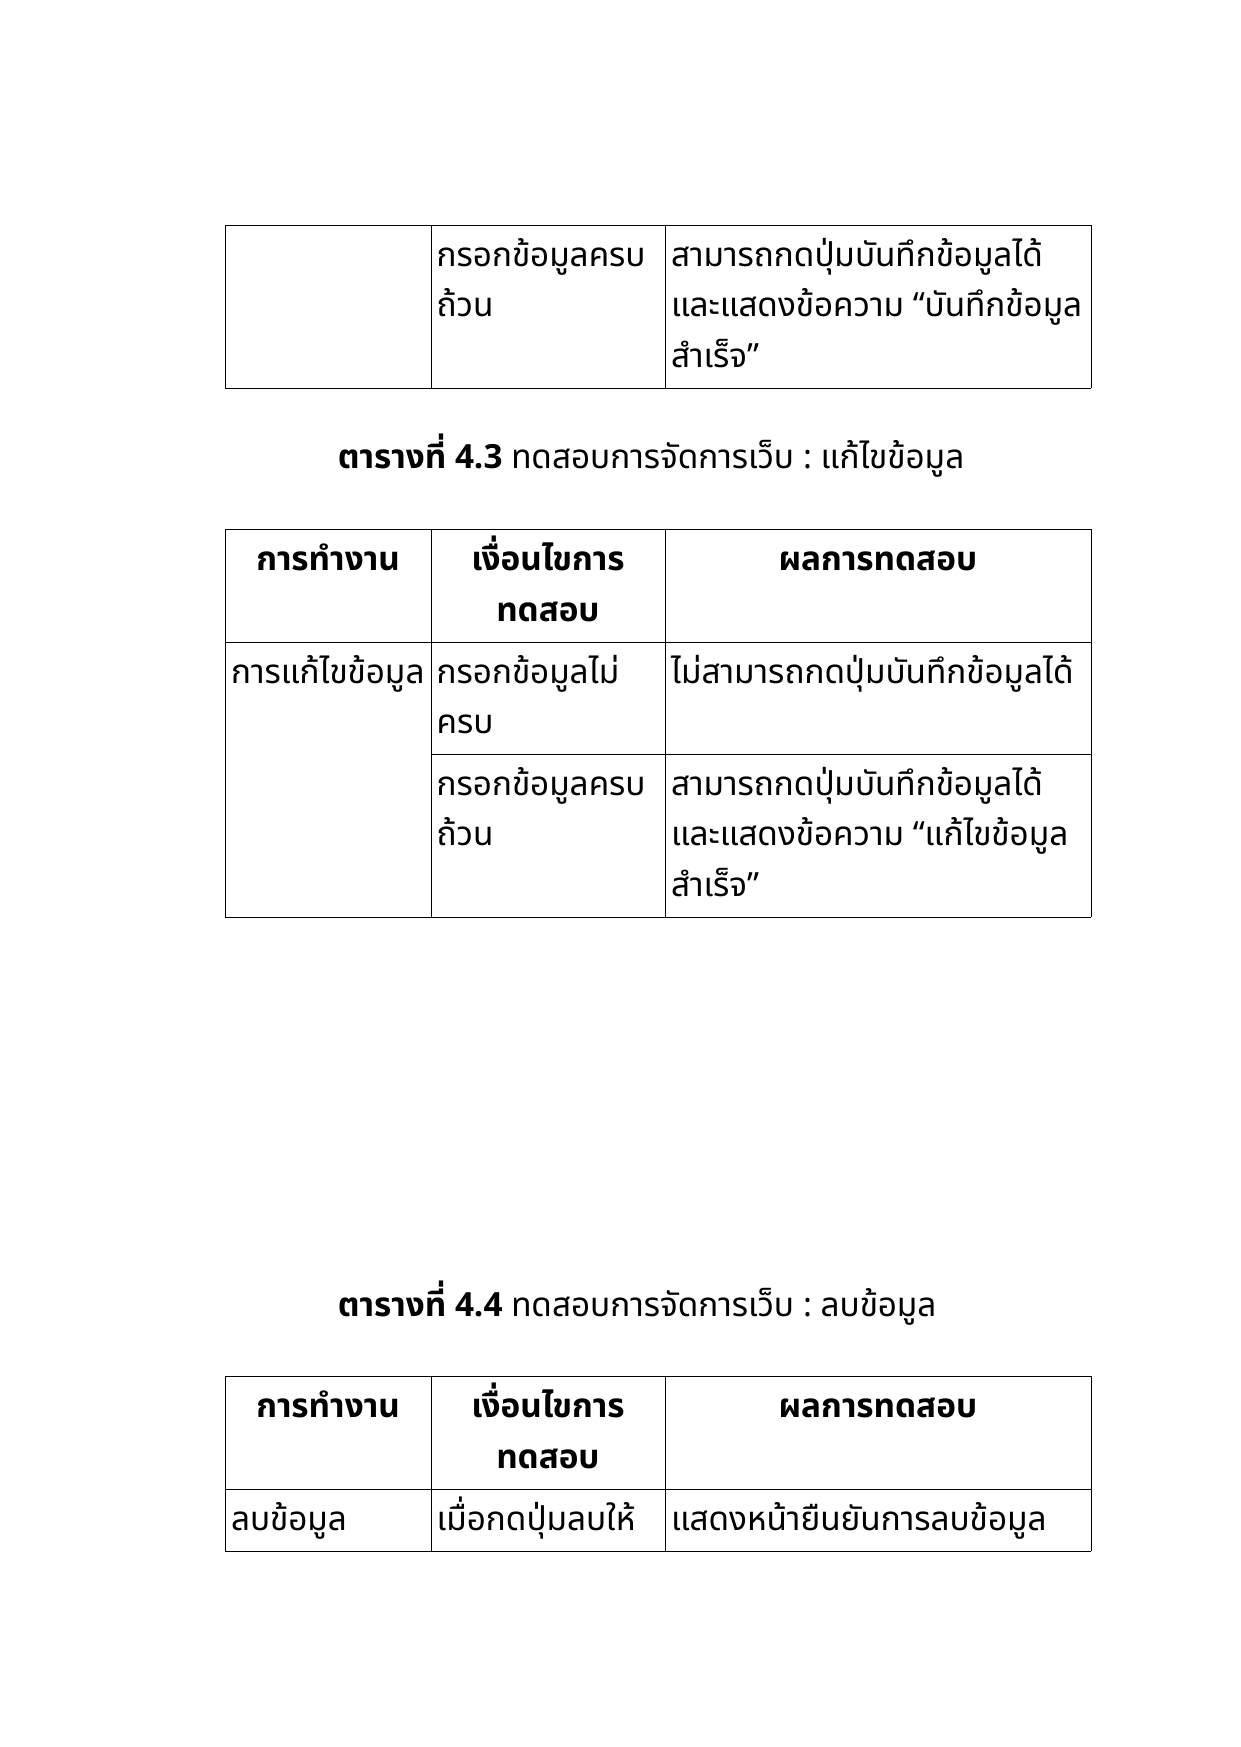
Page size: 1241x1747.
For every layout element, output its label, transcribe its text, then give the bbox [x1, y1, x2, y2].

table_cell กรอกข้อมูลไม่ครบ [432, 643, 665, 754]
text ตารางที่ 4.3 ทดสอบการจัดการเว็บ : แก้ไขข้อมูล [225, 433, 1091, 484]
table_header เงื่อนไขการทดสอบ [432, 1377, 665, 1489]
table_cell สามารถกดปุ่มบันทึกข้อมูลได้ และแสดงข้อความ “แก้ไขข้อมูลสำเร็จ” [666, 755, 1091, 917]
table_header เงื่อนไขการทดสอบ [432, 530, 665, 642]
table_cell ไม่สามารถกดปุ่มบันทึกข้อมูลได้ [666, 643, 1091, 754]
table_header การทำงาน [226, 530, 431, 642]
table_header การทำงาน [226, 1377, 431, 1489]
table_cell สามารถกดปุ่มบันทึกข้อมูลได้ และแสดงข้อความ “บันทึกข้อมูลสำเร็จ” [666, 226, 1091, 388]
table_cell กรอกข้อมูลครบถ้วน [432, 226, 665, 388]
table_header ผลการทดสอบ [666, 530, 1091, 642]
table_cell แสดงหน้ายืนยันการลบข้อมูล [666, 1490, 1091, 1551]
table_header ผลการทดสอบ [666, 1377, 1091, 1489]
table_cell เมื่อกดปุ่มลบให้ [432, 1490, 665, 1551]
table_cell กรอกข้อมูลครบถ้วน [432, 755, 665, 917]
table_cell ลบข้อมูล [226, 1490, 431, 1551]
table_cell การแก้ไขข้อมูล [226, 643, 431, 917]
table_cell [226, 226, 431, 388]
text ตารางที่ 4.4 ทดสอบการจัดการเว็บ : ลบข้อมูล [225, 1280, 1091, 1331]
